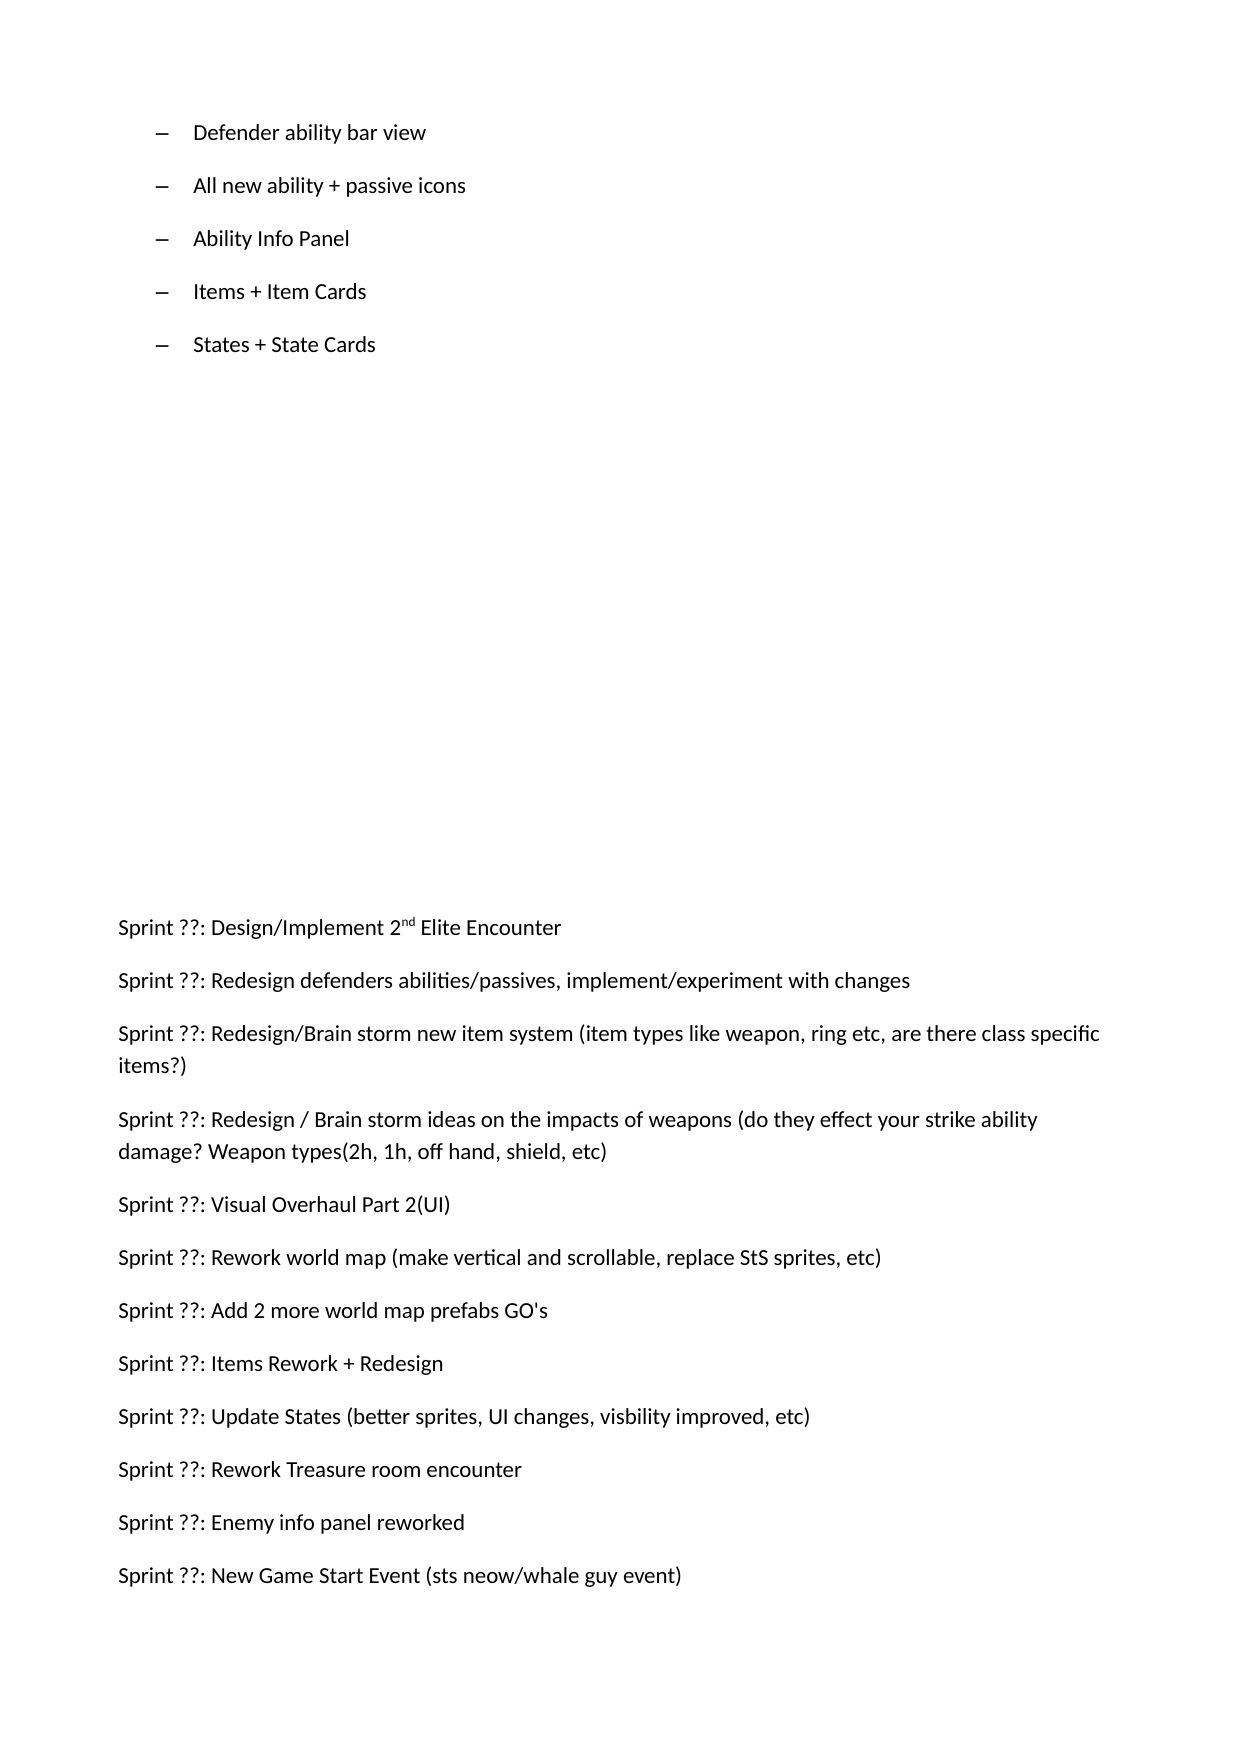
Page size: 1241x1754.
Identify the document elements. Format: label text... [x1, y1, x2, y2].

text Sprint ??: New Game Start Event (sts neow/whale guy event) [118, 1561, 1122, 1589]
list All new ability + passive icons [156, 171, 1122, 199]
list States + State Cards [156, 330, 1122, 358]
text Sprint ??: Items Rework + Redesign [118, 1349, 1122, 1377]
text Sprint ??: Design/Implement 2nd Elite Encounter [118, 913, 1122, 941]
text Sprint ??: Update States (better sprites, UI changes, visbility improved, etc) [118, 1402, 1122, 1430]
text Sprint ??: Redesign / Brain storm ideas on the impacts of weapons (do they effect your strike ability damage? Weapon types(2h, 1h, off hand, shield, etc) [118, 1105, 1122, 1165]
text Sprint ??: Visual Overhaul Part 2(UI) [118, 1190, 1122, 1218]
text Sprint ??: Redesign defenders abilities/passives, implement/experiment with changes [118, 966, 1122, 994]
list Items + Item Cards [156, 277, 1122, 305]
text Sprint ??: Redesign/Brain storm new item system (item types like weapon, ring etc, are there class specific items?) [118, 1019, 1122, 1080]
list Ability Info Panel [156, 224, 1122, 252]
text Sprint ??: Enemy info panel reworked [118, 1508, 1122, 1536]
text Sprint ??: Rework Treasure room encounter [118, 1455, 1122, 1483]
text Sprint ??: Add 2 more world map prefabs GO's [118, 1296, 1122, 1324]
text Sprint ??: Rework world map (make vertical and scrollable, replace StS sprites, etc) [118, 1243, 1122, 1271]
list Defender ability bar view [156, 118, 1122, 146]
